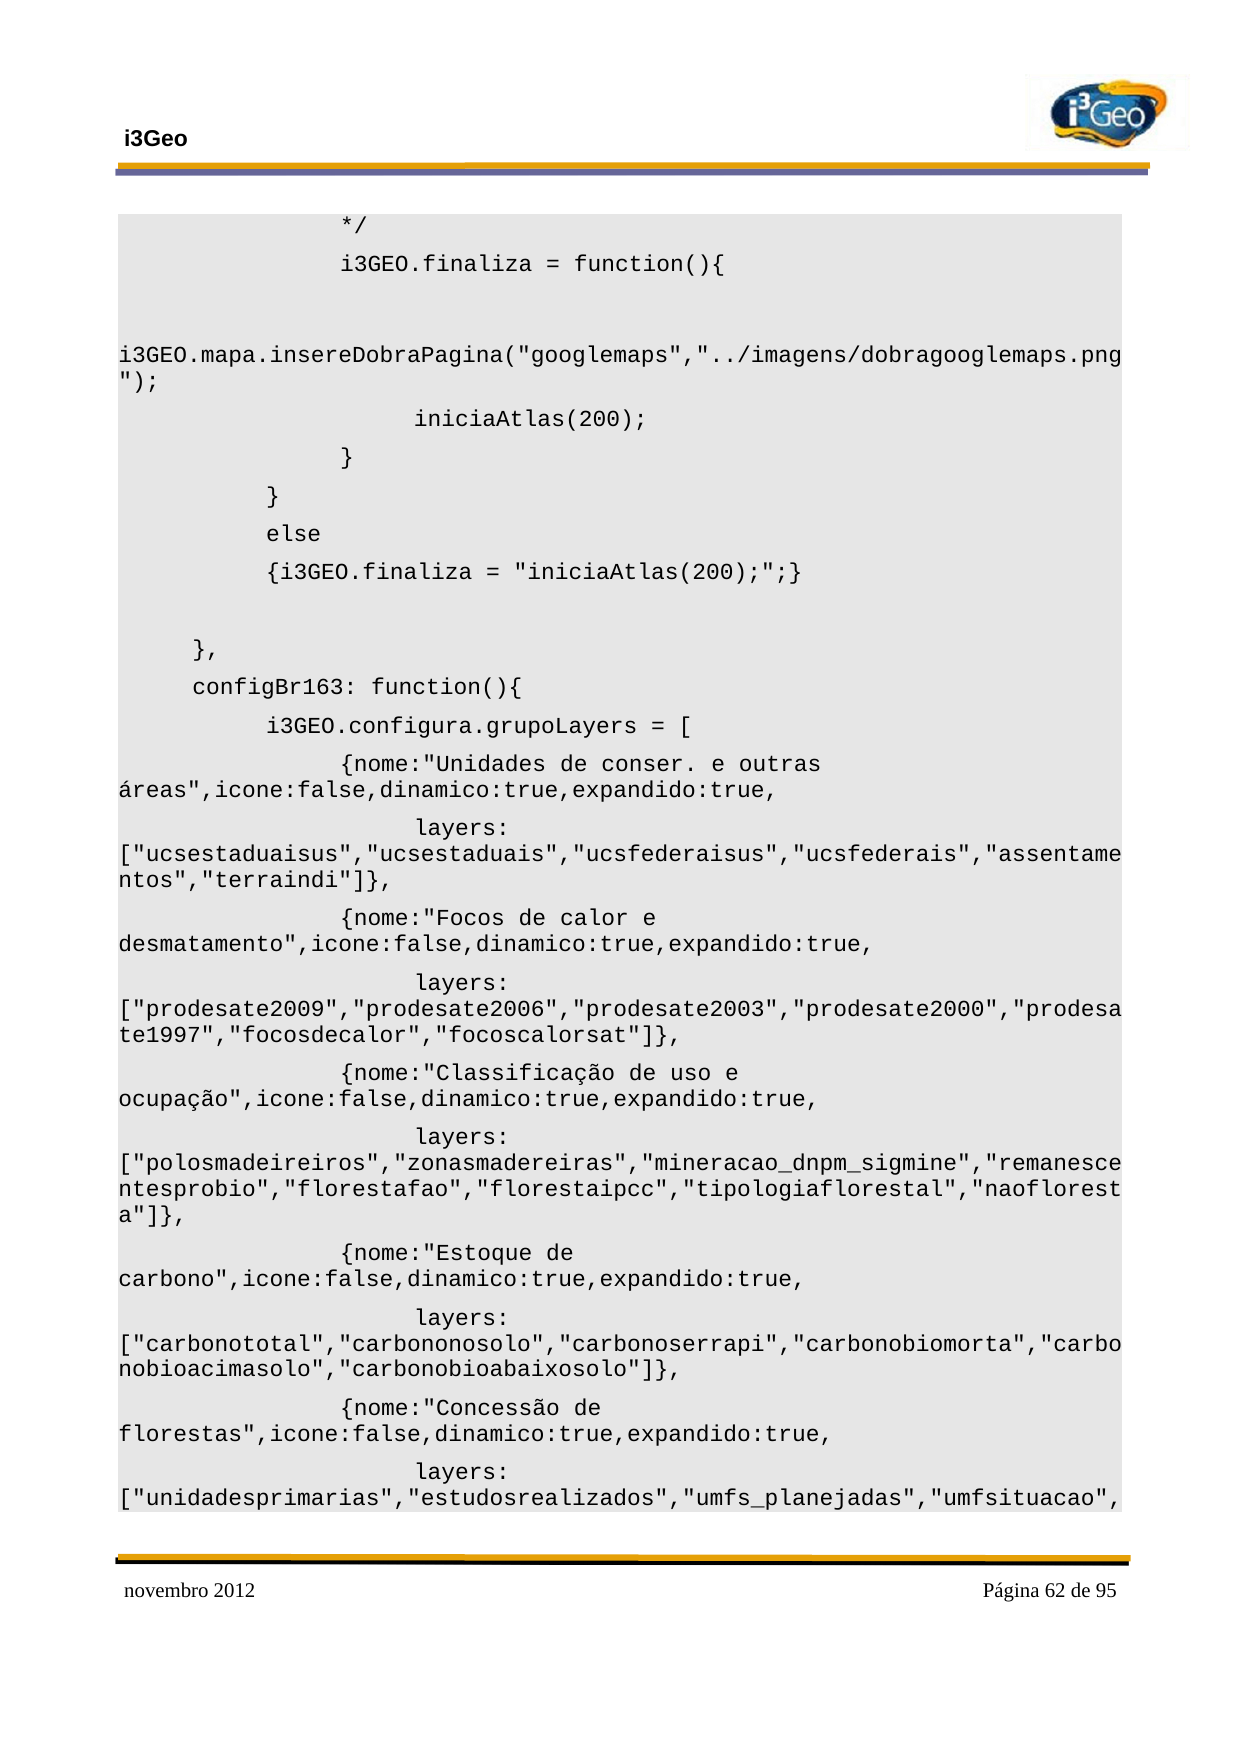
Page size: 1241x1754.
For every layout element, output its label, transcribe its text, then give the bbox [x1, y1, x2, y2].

text {nome:"Focos de calor e desmatamento",icone:false,dinamico:true,expandido:true, [118, 907, 1122, 959]
text configBr163: function(){ [118, 676, 1122, 702]
text } [118, 446, 1122, 472]
text }, [118, 637, 1122, 663]
text {i3GEO.finaliza = "iniciaAtlas(200);";} [118, 561, 1122, 587]
text i3GEO.configura.grupoLayers = [ [118, 714, 1122, 740]
text {nome:"Classificação de uso e ocupação",icone:false,dinamico:true,expandido:true, [118, 1061, 1122, 1113]
text layers:["ucsestaduaisus","ucsestaduais","ucsfederaisus","ucsfederais","assentamentos","terraindi"]}, [118, 817, 1122, 894]
text i3GEO.mapa.insereDobraPagina("googlemaps","../imagens/dobragooglemaps.png"); [118, 291, 1122, 395]
picture [1025, 74, 1191, 151]
text layers:["unidadesprimarias","estudosrealizados","umfs_planejadas","umfsituacao", [118, 1460, 1122, 1512]
text */ [118, 214, 1122, 240]
text {nome:"Estoque de carbono",icone:false,dinamico:true,expandido:true, [118, 1242, 1122, 1293]
text {nome:"Unidades de conser. e outras áreas",icone:false,dinamico:true,expandido:true, [118, 752, 1122, 804]
text iniciaAtlas(200); [118, 407, 1122, 433]
text layers:["polosmadeireiros","zonasmadereiras","mineracao_dnpm_sigmine","remanescentesprobio","florestafao","florestaipcc","tipologiaflorestal","naofloresta"]}, [118, 1126, 1122, 1229]
text } [118, 484, 1122, 510]
text layers:["prodesate2009","prodesate2006","prodesate2003","prodesate2000","prodesate1997","focosdecalor","focoscalorsat"]}, [118, 971, 1122, 1049]
text {nome:"Concessão de florestas",icone:false,dinamico:true,expandido:true, [118, 1396, 1122, 1448]
text else [118, 522, 1122, 548]
text layers:["carbonototal","carbononosolo","carbonoserrapi","carbonobiomorta","carbonobioacimasolo","carbonobioabaixosolo"]}, [118, 1306, 1122, 1384]
text i3GEO.finaliza = function(){ [118, 253, 1122, 279]
